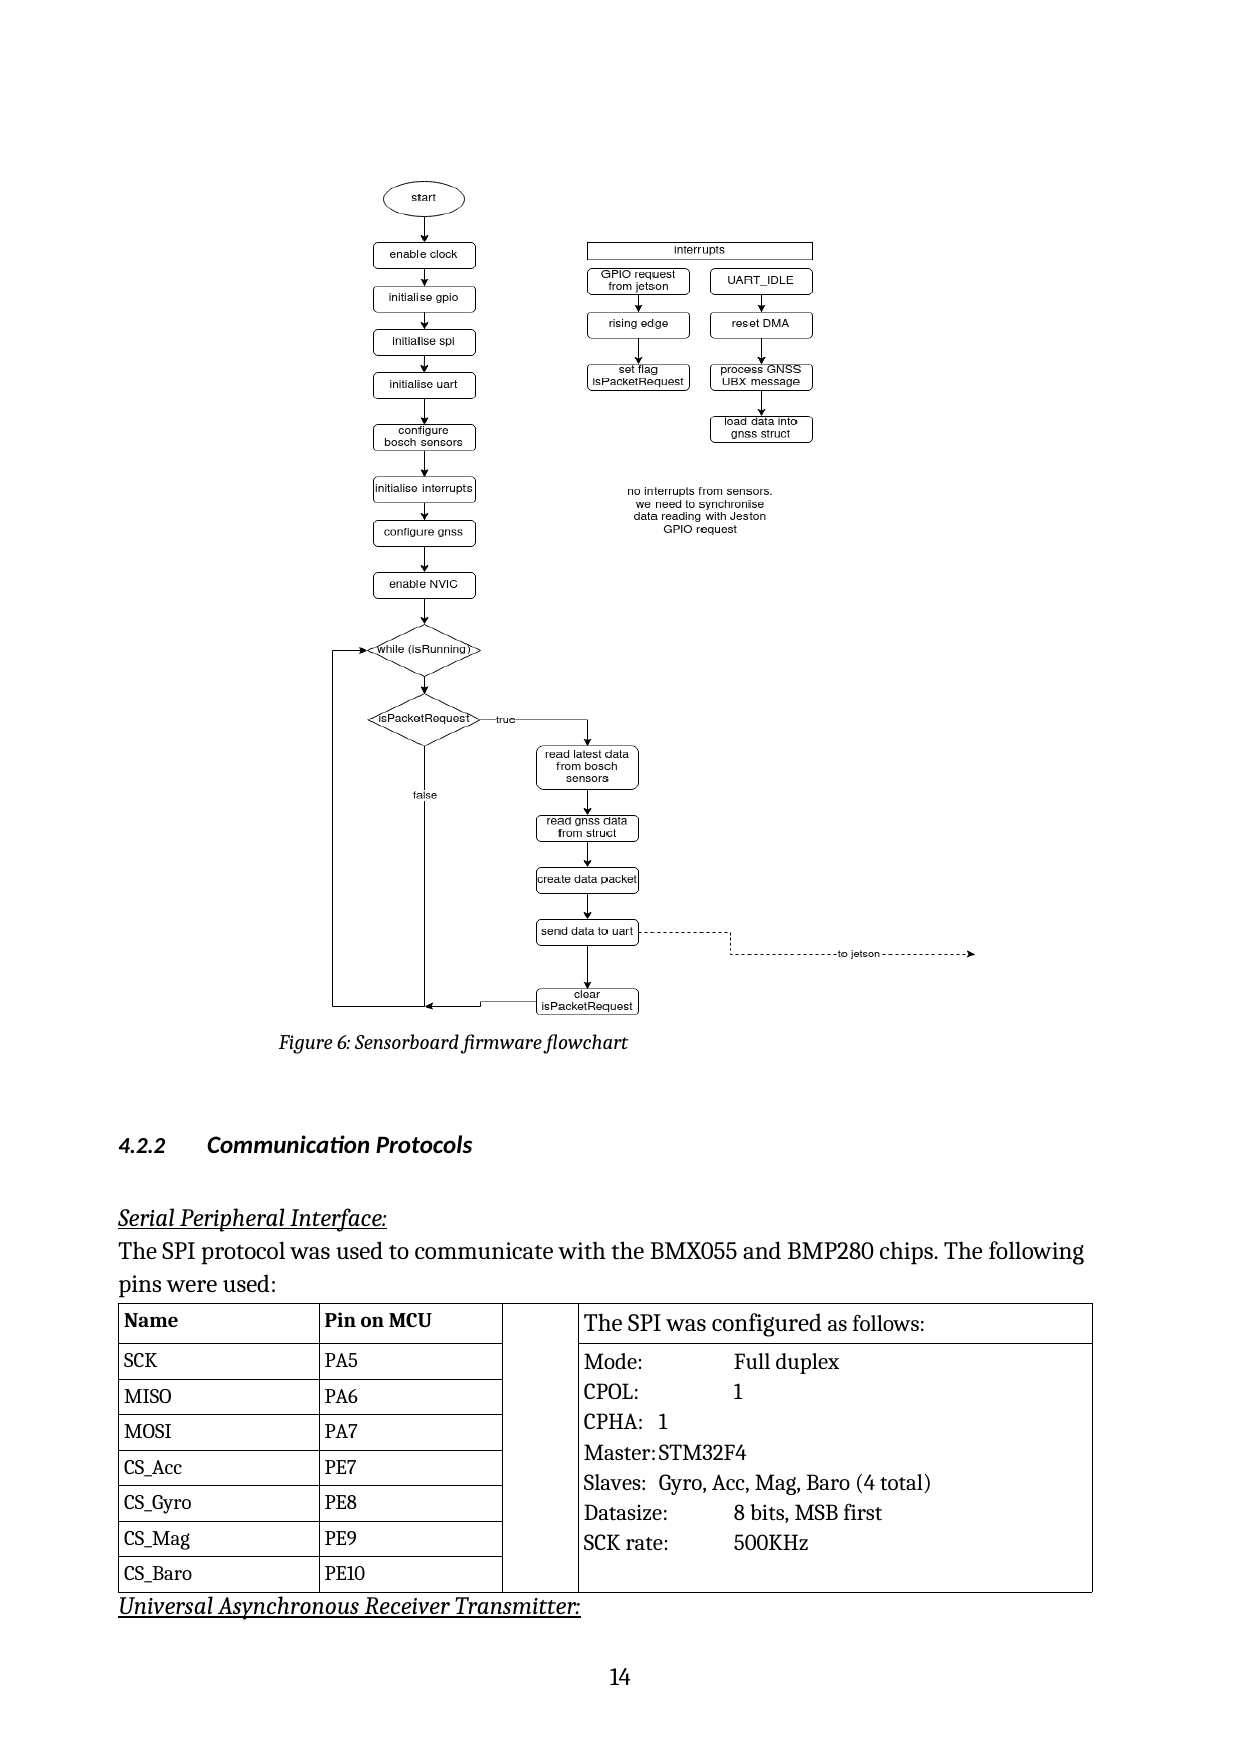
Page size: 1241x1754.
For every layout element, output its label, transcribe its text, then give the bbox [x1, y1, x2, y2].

table_cell PE8 [320, 1486, 502, 1521]
text Serial Peripheral Interface: [118, 1203, 1122, 1232]
table_cell Mode: Full duplex CPOL: 1 CPHA: 1 Master: STM32F4 Slaves: Gyro, Acc, Mag, Baro (4 total) Datasize: 8 bits, MSB first SCK rate: 500KHz [579, 1344, 1092, 1592]
table_header The SPI was configured as follows: [579, 1304, 1092, 1343]
table_cell MOSI [119, 1415, 319, 1449]
text Universal Asynchronous Receiver Transmitter: [118, 1592, 1122, 1620]
table_cell CS_Baro [119, 1557, 319, 1592]
table_cell SCK [119, 1344, 319, 1378]
table_header [503, 1304, 578, 1592]
table_header Pin on MCU [320, 1304, 502, 1343]
table_cell PA7 [320, 1415, 502, 1449]
table_cell PA6 [320, 1380, 502, 1414]
table_cell CS_Gyro [119, 1486, 319, 1521]
picture [325, 181, 985, 1015]
list Figure 6: Sensorboard firmware flowchart [278, 169, 1036, 1054]
subtitle Communication Protocols [118, 1129, 1122, 1160]
table_cell MISO [119, 1380, 319, 1414]
table_cell PA5 [320, 1344, 502, 1378]
table_cell CS_Mag [119, 1522, 319, 1556]
text The SPI protocol was used to communicate with the BMX055 and BMP280 chips. The following pins were used: [118, 1237, 1122, 1298]
table_cell PE9 [320, 1522, 502, 1556]
table_header Name [119, 1304, 319, 1343]
table_cell PE10 [320, 1557, 502, 1592]
table_cell PE7 [320, 1451, 502, 1485]
table_cell CS_Acc [119, 1451, 319, 1485]
